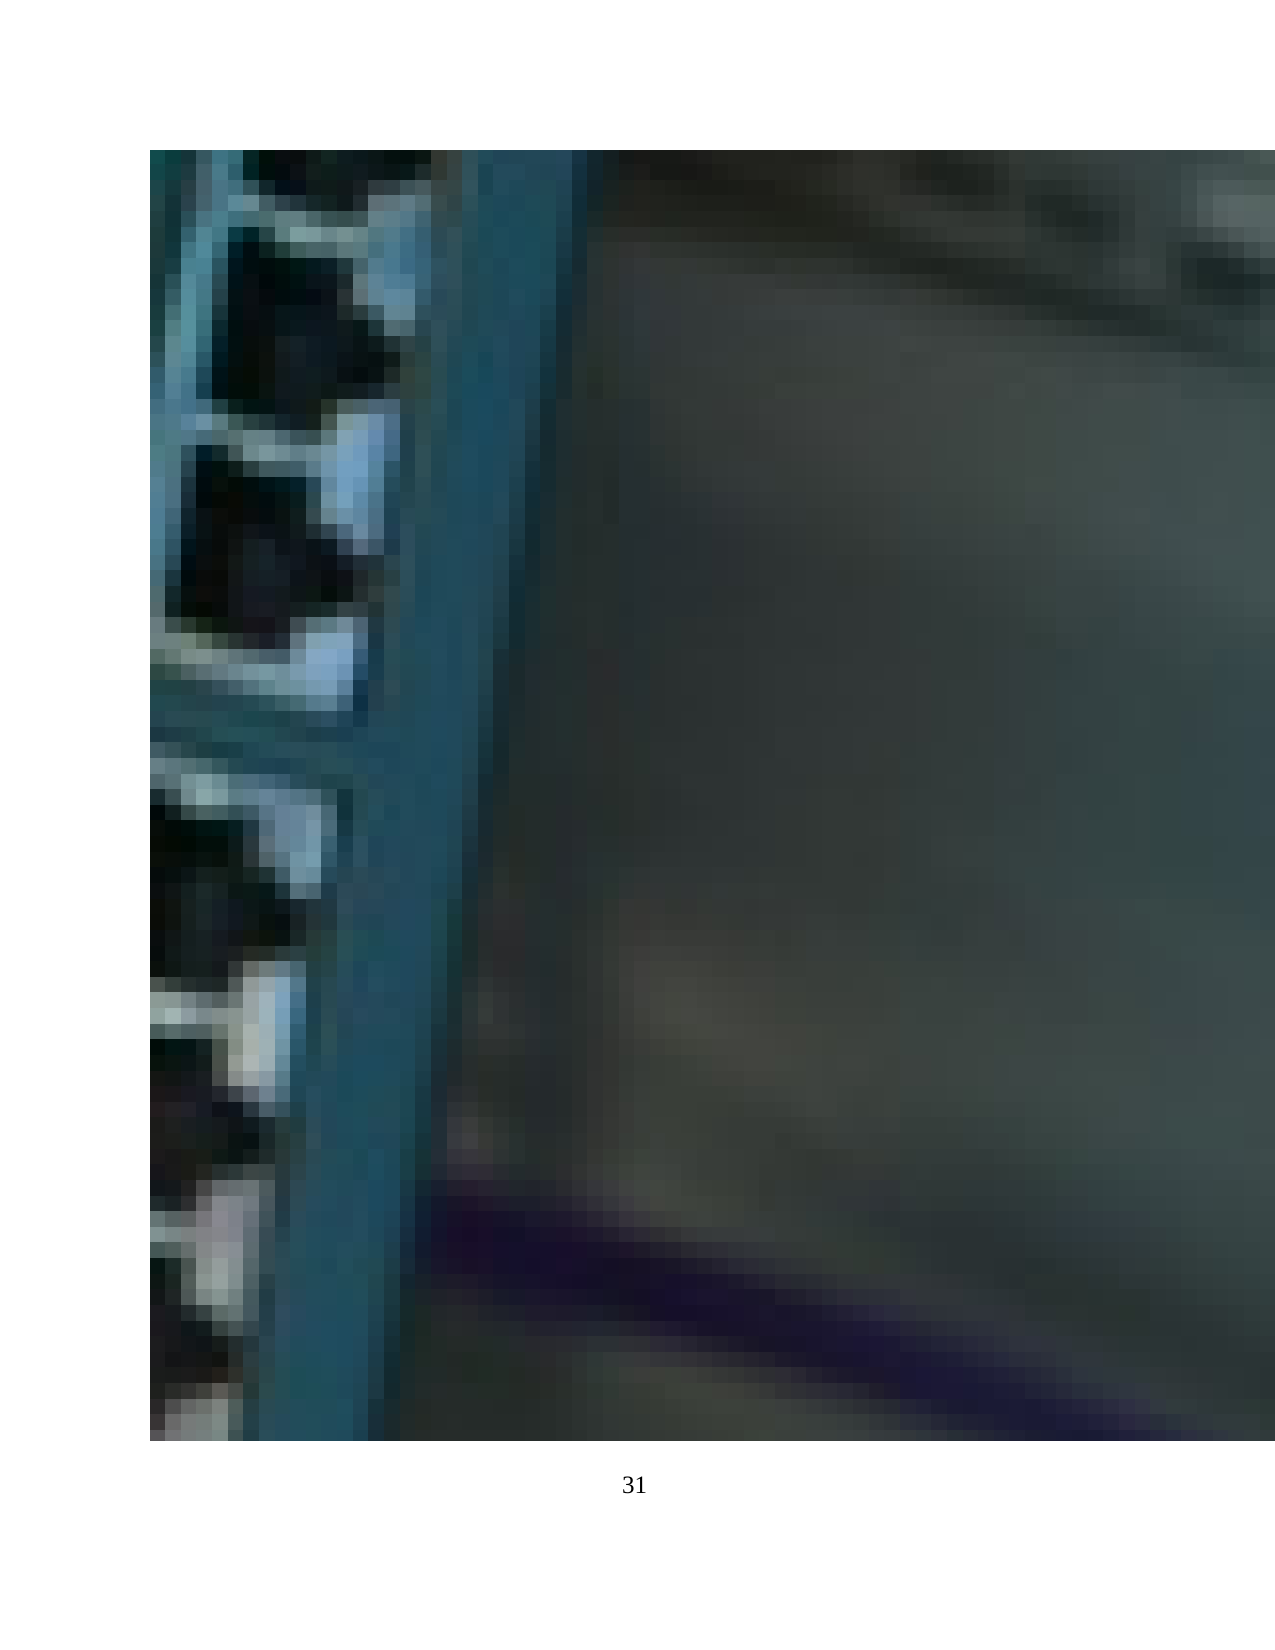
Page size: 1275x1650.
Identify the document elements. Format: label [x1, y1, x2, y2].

picture [150, 150, 1275, 1441]
